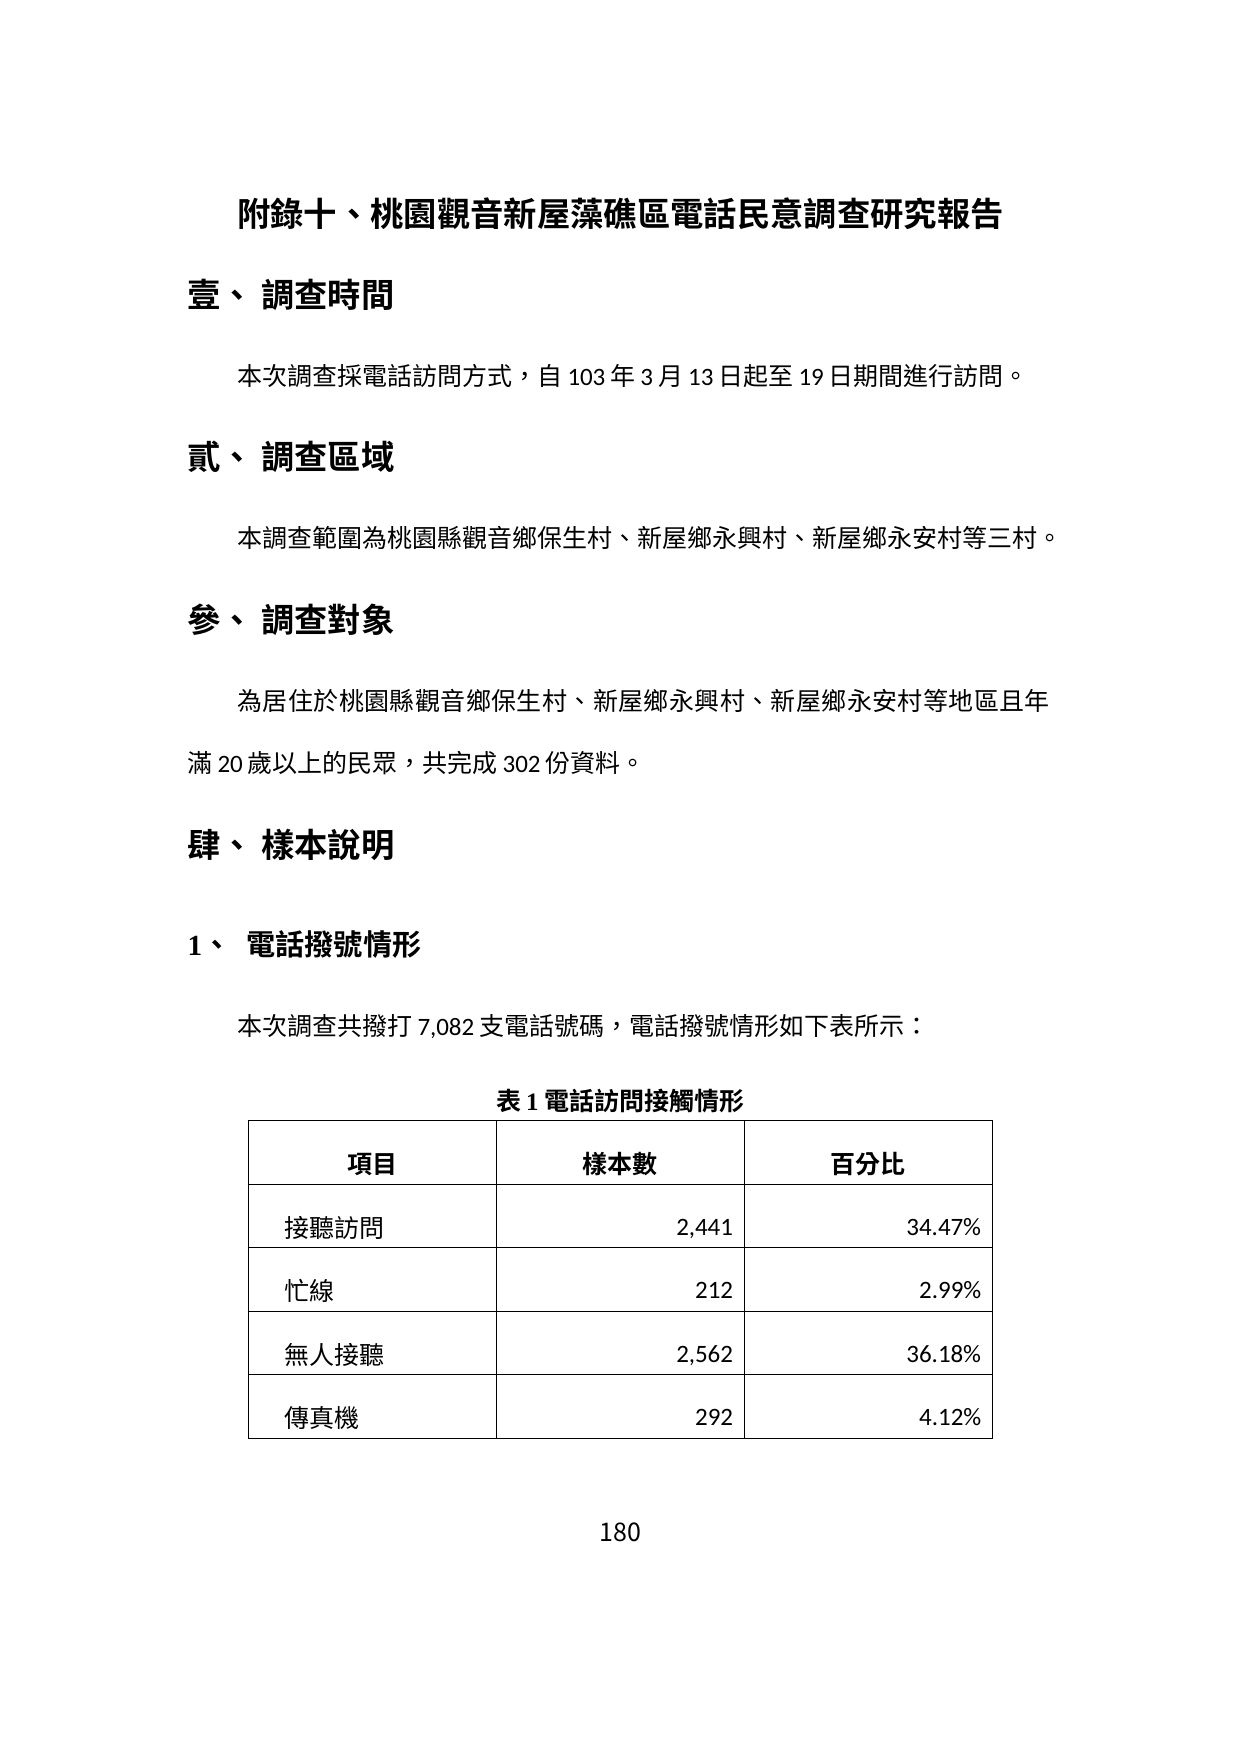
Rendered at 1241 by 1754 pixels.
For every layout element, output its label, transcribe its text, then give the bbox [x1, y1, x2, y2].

text 附錄十、桃園觀音新屋藻礁區電話民意調查研究報告 [187, 170, 1053, 232]
text 為居住於桃園縣觀音鄉保生村、新屋鄉永興村、新屋鄉永安村等地區且年滿20歲以上的民眾，共完成302份資料。 [187, 657, 1053, 782]
list 樣本說明 [187, 801, 1053, 864]
text 本次調查採電話訪問方式，自103年3月13日起至19日期間進行訪問。 [187, 332, 1053, 395]
text 本調查範圍為桃園縣觀音鄉保生村、新屋鄉永興村、新屋鄉永安村等三村。 [187, 495, 1053, 557]
table_cell 2,562 [497, 1312, 744, 1374]
table_header 項目 [249, 1121, 496, 1183]
table_cell 2,441 [497, 1185, 744, 1247]
list 調查對象 [187, 576, 1053, 639]
table_cell 2.99% [745, 1248, 992, 1311]
table_cell 36.18% [745, 1312, 992, 1374]
text 本次調查共撥打7,082支電話號碼，電話撥號情形如下表所示： [187, 982, 1053, 1045]
table_cell 無人接聽 [249, 1312, 496, 1374]
list 調查區域 [187, 414, 1053, 476]
table_cell 傳真機 [249, 1375, 496, 1438]
table_cell 接聽訪問 [249, 1185, 496, 1247]
table_cell 292 [497, 1375, 744, 1438]
table_header 百分比 [745, 1121, 992, 1183]
table_cell 忙線 [249, 1248, 496, 1311]
list 電話撥號情形 [187, 901, 1053, 964]
table_cell 212 [497, 1248, 744, 1311]
table_header 樣本數 [497, 1121, 744, 1183]
subtitle 表1 電話訪問接觸情形 [187, 1057, 1053, 1120]
list 調查時間 [187, 251, 1053, 314]
table_cell 4.12% [745, 1375, 992, 1438]
table_cell 34.47% [745, 1185, 992, 1247]
